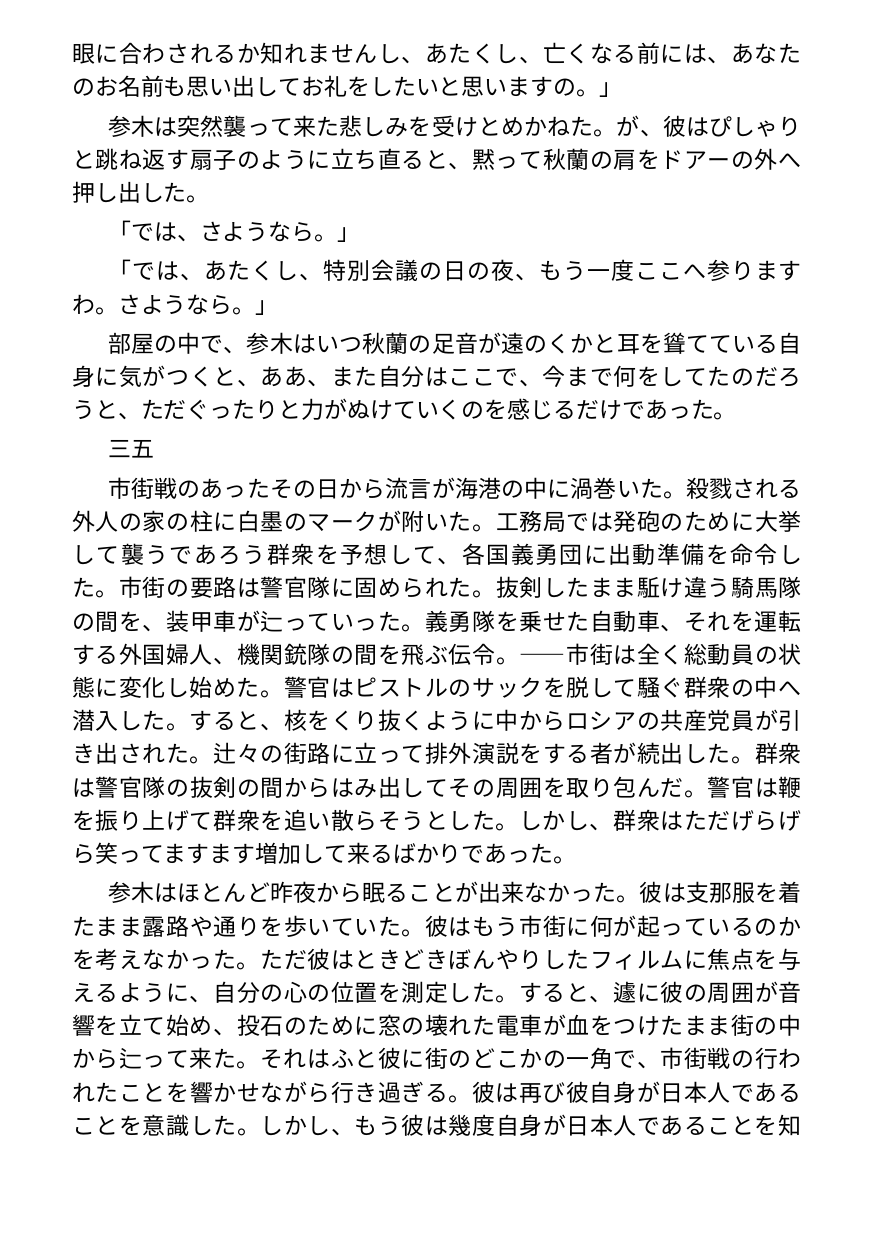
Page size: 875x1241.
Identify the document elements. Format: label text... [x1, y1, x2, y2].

text 「では、さようなら。」 [72, 214, 802, 247]
text 眼に合わされるか知れませんし、あたくし、亡くなる前には、あなたのお名前も思い出してお礼をしたいと思いますの。」 [72, 36, 802, 102]
text 「では、あたくし、特別会議の日の夜、もう一度ここへ参りますわ。さようなら。」 [72, 253, 802, 320]
text 三五 [72, 431, 802, 464]
text 参木はほとんど昨夜から眠ることが出来なかった。彼は支那服を着たまま露路や通りを歩いていた。彼はもう市街に何が起っているのかを考えなかった。ただ彼はときどきぼんやりしたフィルムに焦点を与えるように、自分の心の位置を測定した。すると、遽に彼の周囲が音響を立て始め、投石のために窓の壊れた電車が血をつけたまま街の中から辷って来た。それはふと彼に街のどこかの一角で、市街戦の行われたことを響かせながら行き過ぎる。彼は再び彼自身が日本人であることを意識した。しかし、もう彼は幾度自身が日本人であることを知 [72, 875, 802, 1141]
text 参木は突然襲って来た悲しみを受けとめかねた。が、彼はぴしゃりと跳ね返す扇子のように立ち直ると、黙って秋蘭の肩をドアーの外へ押し出した。 [72, 108, 802, 208]
text 市街戦のあったその日から流言が海港の中に渦巻いた。殺戮される外人の家の柱に白墨のマークが附いた。工務局では発砲のために大挙して襲うであろう群衆を予想して、各国義勇団に出動準備を命令した。市街の要路は警官隊に固められた。抜剣したまま駈け違う騎馬隊の間を、装甲車が辷っていった。義勇隊を乗せた自動車、それを運転する外国婦人、機関銃隊の間を飛ぶ伝令。――市街は全く総動員の状態に変化し始めた。警官はピストルのサックを脱して騒ぐ群衆の中へ潜入した。すると、核をくり抜くように中からロシアの共産党員が引き出された。辻々の街路に立って排外演説をする者が続出した。群衆は警官隊の抜剣の間からはみ出してその周囲を取り包んだ。警官は鞭を振り上げて群衆を追い散らそうとした。しかし、群衆はただげらげら笑ってますます増加して来るばかりであった。 [72, 470, 802, 869]
text 部屋の中で、参木はいつ秋蘭の足音が遠のくかと耳を聳てている自身に気がつくと、ああ、また自分はここで、今まで何をしてたのだろうと、ただぐったりと力がぬけていくのを感じるだけであった。 [72, 326, 802, 425]
